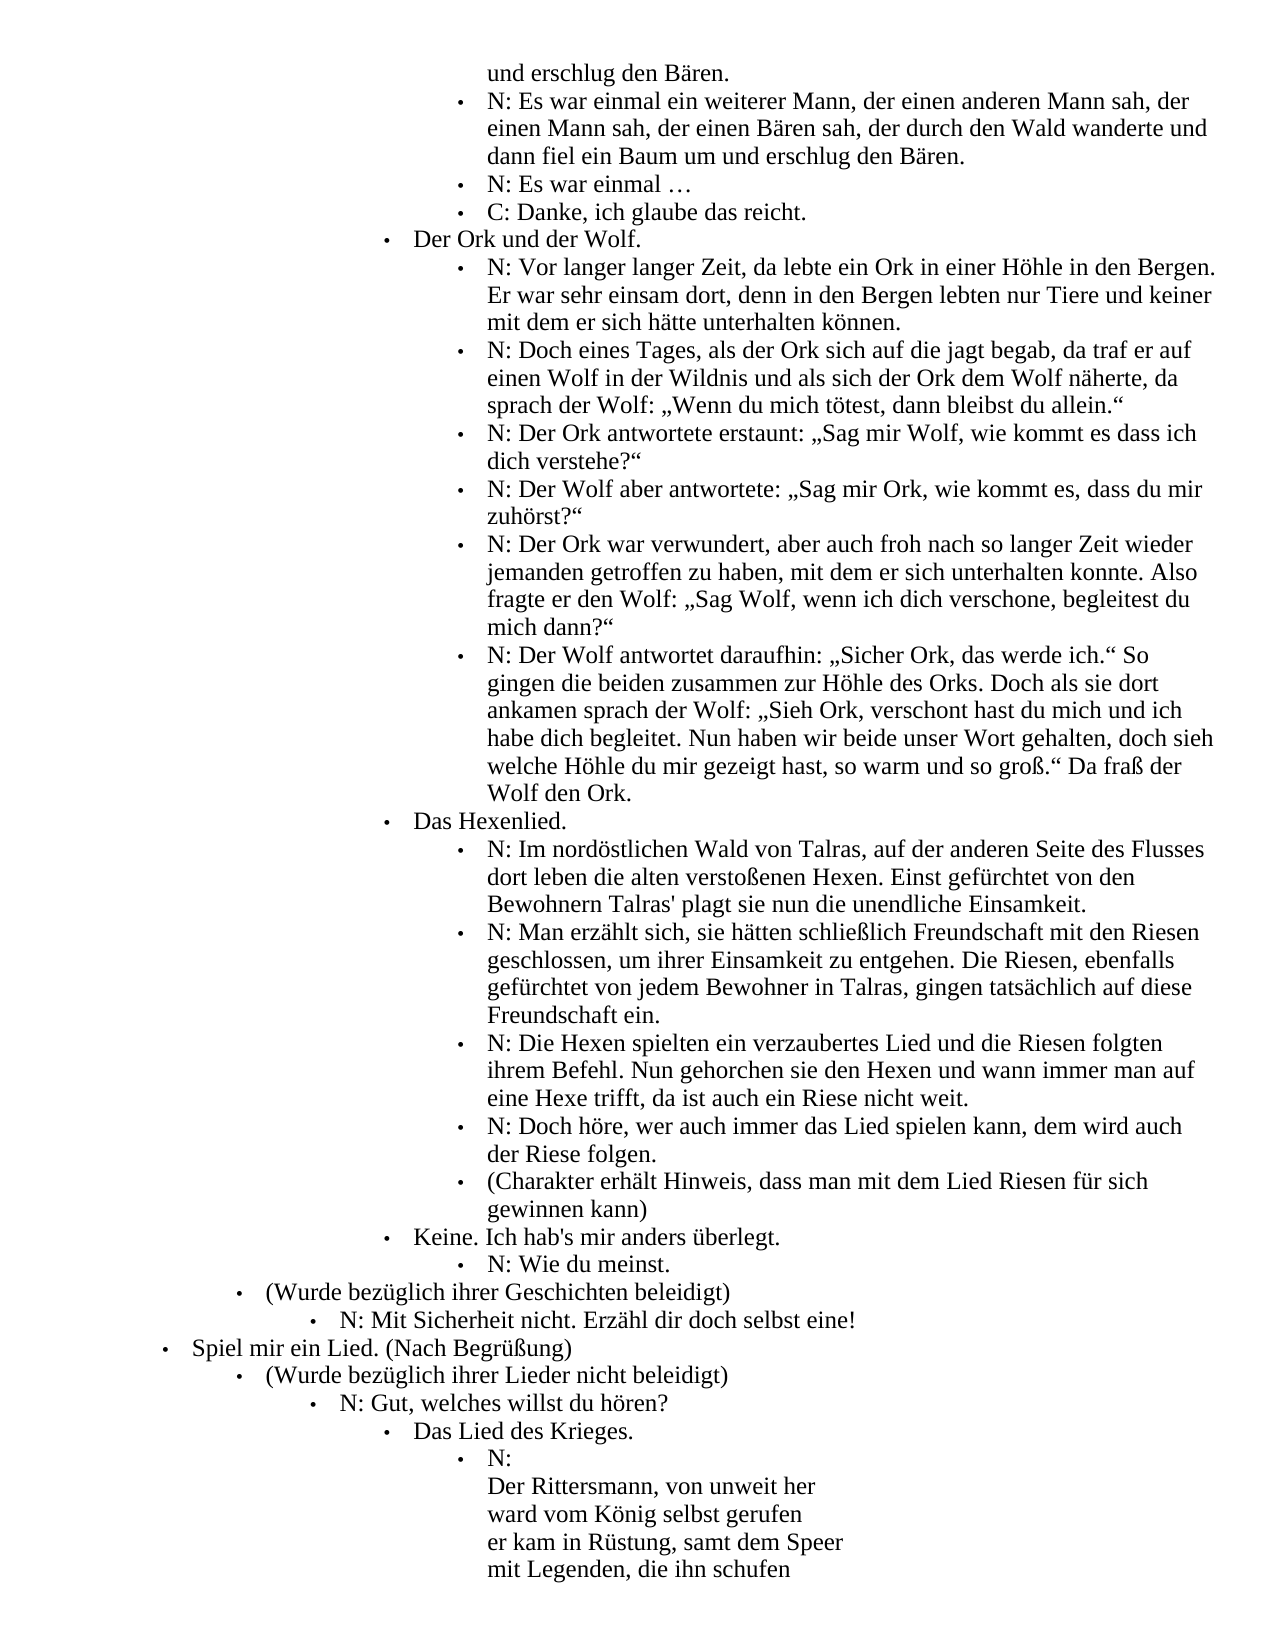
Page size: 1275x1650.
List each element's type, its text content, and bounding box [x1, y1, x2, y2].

list Das Hexenlied. [384, 807, 1216, 835]
list N: Es war einmal … [457, 170, 1216, 198]
list N: Vor langer langer Zeit, da lebte ein Ork in einer Höhle in den Bergen. Er war sehr einsam dort, denn in den Bergen lebten nur Tiere und keiner mit dem er sich hätte unterhalten können. [457, 253, 1216, 336]
list N: Doch eines Tages, als der Ork sich auf die jagt begab, da traf er auf einen Wolf in der Wildnis und als sich der Ork dem Wolf näherte, da sprach der Wolf: „Wenn du mich tötest, dann bleibst du allein.“ [457, 336, 1216, 419]
list Spiel mir ein Lied. (Nach Begrüßung) [162, 1334, 1216, 1361]
list N: Wie du meinst. [457, 1251, 1216, 1278]
list (Charakter erhält Hinweis, dass man mit dem Lied Riesen für sich gewinnen kann) [457, 1167, 1216, 1223]
list N: Der Ork war verwundert, aber auch froh nach so langer Zeit wieder jemanden getroffen zu haben, mit dem er sich unterhalten konnte. Also fragte er den Wolf: „Sag Wolf, wenn ich dich verschone, begleitest du mich dann?“ [457, 530, 1216, 641]
list N: Es war einmal ein weiterer Mann, der einen anderen Mann sah, der einen Mann sah, der einen Bären sah, der durch den Wald wanderte und dann fiel ein Baum um und erschlug den Bären. [457, 87, 1216, 170]
list Keine. Ich hab's mir anders überlegt. [384, 1223, 1216, 1251]
list C: Danke, ich glaube das reicht. [457, 198, 1216, 225]
list N: Die Hexen spielten ein verzaubertes Lied und die Riesen folgten ihrem Befehl. Nun gehorchen sie den Hexen und wann immer man auf eine Hexe trifft, da ist auch ein Riese nicht weit. [457, 1029, 1216, 1112]
list N: Doch höre, wer auch immer das Lied spielen kann, dem wird auch der Riese folgen. [457, 1112, 1216, 1167]
list N: Man erzählt sich, sie hätten schließlich Freundschaft mit den Riesen geschlossen, um ihrer Einsamkeit zu entgehen. Die Riesen, ebenfalls gefürchtet von jedem Bewohner in Talras, gingen tatsächlich auf diese Freundschaft ein. [457, 918, 1216, 1029]
list (Wurde bezüglich ihrer Geschichten beleidigt) [236, 1278, 1216, 1306]
list N: Der Ork antwortete erstaunt: „Sag mir Wolf, wie kommt es dass ich dich verstehe?“ [457, 419, 1216, 475]
list Das Lied des Krieges. [384, 1417, 1216, 1444]
list N: Der Wolf antwortet daraufhin: „Sicher Ork, das werde ich.“ So gingen die beiden zusammen zur Höhle des Orks. Doch als sie dort ankamen sprach der Wolf: „Sieh Ork, verschont hast du mich und ich habe dich begleitet. Nun haben wir beide unser Wort gehalten, doch sieh welche Höhle du mir gezeigt hast, so warm und so groß.“ Da fraß der Wolf den Ork. [457, 641, 1216, 807]
list (Wurde bezüglich ihrer Lieder nicht beleidigt) [236, 1361, 1216, 1389]
list N: Gut, welches willst du hören? [310, 1389, 1216, 1417]
list N: Der Wolf aber antwortete: „Sag mir Ork, wie kommt es, dass du mir zuhörst?“ [457, 475, 1216, 530]
list N: Im nordöstlichen Wald von Talras, auf der anderen Seite des Flusses dort leben die alten verstoßenen Hexen. Einst gefürchtet von den Bewohnern Talras' plagt sie nun die unendliche Einsamkeit. [457, 835, 1216, 918]
list Der Ork und der Wolf. [384, 225, 1216, 253]
list N: Mit Sicherheit nicht. Erzähl dir doch selbst eine! [310, 1306, 1216, 1334]
list N: Der Rittersmann, von unweit her ward vom König selbst gerufen er kam in Rüstung, samt dem Speer mit Legenden, die ihn schufen [457, 1444, 1216, 1583]
list und erschlug den Bären. [457, 59, 1216, 87]
